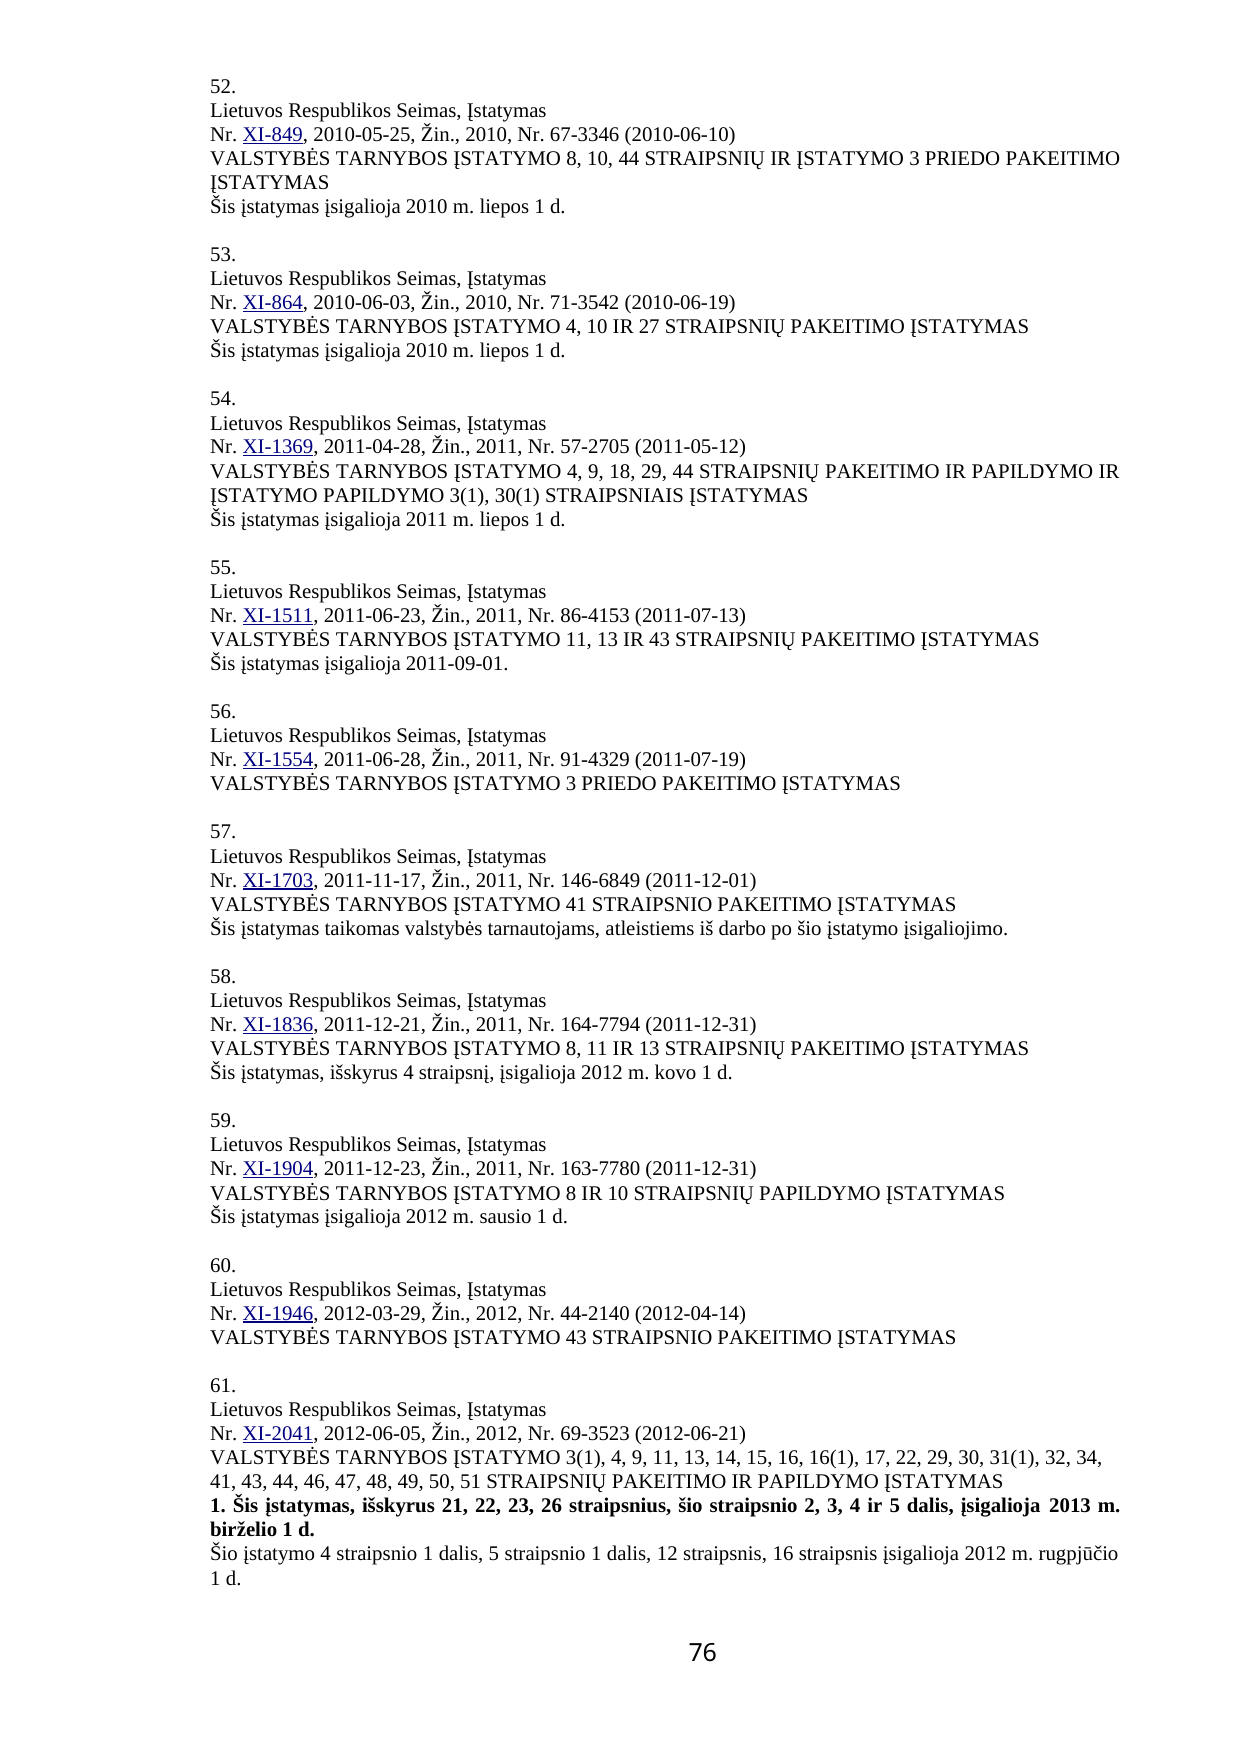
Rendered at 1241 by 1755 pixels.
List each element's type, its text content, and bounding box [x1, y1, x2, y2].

text Lietuvos Respublikos Seimas, Įstatymas [210, 723, 1120, 747]
text 60. [210, 1253, 1120, 1277]
text Lietuvos Respublikos Seimas, Įstatymas [210, 579, 1120, 603]
text Lietuvos Respublikos Seimas, Įstatymas [210, 1397, 1120, 1421]
text Lietuvos Respublikos Seimas, Įstatymas [210, 988, 1120, 1012]
text 1. Šis įstatymas, išskyrus 21, 22, 23, 26 straipsnius, šio straipsnio 2, 3, 4 ir 5 dalis, įsigalioja 2013 m. birželio 1 d. [210, 1493, 1120, 1541]
text Šis įstatymas įsigalioja 2011 m. liepos 1 d. [210, 507, 1126, 531]
text Nr. XI-1836, 2011-12-21, Žin., 2011, Nr. 164-7794 (2011-12-31) [210, 1012, 1120, 1036]
text VALSTYBĖS TARNYBOS ĮSTATYMO 3(1), 4, 9, 11, 13, 14, 15, 16, 16(1), 17, 22, 29, 30, 31(1), 32, 34, 41, 43, 44, 46, 47, 48, 49, 50, 51 STRAIPSNIŲ PAKEITIMO IR PAPILDYMO ĮSTATYMAS [210, 1445, 1120, 1493]
text VALSTYBĖS TARNYBOS ĮSTATYMO 43 STRAIPSNIO PAKEITIMO ĮSTATYMAS [210, 1325, 1120, 1349]
text VALSTYBĖS TARNYBOS ĮSTATYMO 8 IR 10 STRAIPSNIŲ PAPILDYMO ĮSTATYMAS [210, 1180, 1120, 1204]
text VALSTYBĖS TARNYBOS ĮSTATYMO 3 PRIEDO PAKEITIMO ĮSTATYMAS [210, 771, 1120, 795]
text VALSTYBĖS TARNYBOS ĮSTATYMO 4, 9, 18, 29, 44 STRAIPSNIŲ PAKEITIMO IR PAPILDYMO IR ĮSTATYMO PAPILDYMO 3(1), 30(1) STRAIPSNIAIS ĮSTATYMAS [210, 458, 1120, 507]
text Šis įstatymas įsigalioja 2012 m. sausio 1 d. [210, 1204, 1120, 1228]
text 53. [210, 242, 1120, 266]
text Šis įstatymas įsigalioja 2010 m. liepos 1 d. [210, 194, 1120, 218]
text 61. [210, 1373, 1120, 1397]
text Šis įstatymas įsigalioja 2011-09-01. [210, 651, 1126, 675]
text 57. [210, 819, 1120, 843]
text VALSTYBĖS TARNYBOS ĮSTATYMO 8, 11 IR 13 STRAIPSNIŲ PAKEITIMO ĮSTATYMAS [210, 1036, 1120, 1060]
text VALSTYBĖS TARNYBOS ĮSTATYMO 4, 10 IR 27 STRAIPSNIŲ PAKEITIMO ĮSTATYMAS [210, 314, 1120, 338]
text 52. [210, 73, 1120, 98]
text VALSTYBĖS TARNYBOS ĮSTATYMO 11, 13 IR 43 STRAIPSNIŲ PAKEITIMO ĮSTATYMAS [210, 627, 1120, 651]
text Nr. XI-1554, 2011-06-28, Žin., 2011, Nr. 91-4329 (2011-07-19) [210, 747, 1120, 771]
text Nr. XI-1904, 2011-12-23, Žin., 2011, Nr. 163-7780 (2011-12-31) [210, 1156, 1120, 1180]
text 54. [210, 386, 1120, 410]
text Nr. XI-1946, 2012-03-29, Žin., 2012, Nr. 44-2140 (2012-04-14) [210, 1301, 1120, 1325]
text Lietuvos Respublikos Seimas, Įstatymas [210, 843, 1120, 868]
text Nr. XI-864, 2010-06-03, Žin., 2010, Nr. 71-3542 (2010-06-19) [210, 290, 1120, 314]
text Šis įstatymas taikomas valstybės tarnautojams, atleistiems iš darbo po šio įstatymo įsigaliojimo. [210, 916, 1120, 940]
text VALSTYBĖS TARNYBOS ĮSTATYMO 8, 10, 44 STRAIPSNIŲ IR ĮSTATYMO 3 PRIEDO PAKEITIMO ĮSTATYMAS [210, 146, 1120, 194]
text Nr. XI-849, 2010-05-25, Žin., 2010, Nr. 67-3346 (2010-06-10) [210, 122, 1120, 146]
text Lietuvos Respublikos Seimas, Įstatymas [210, 98, 1120, 122]
text 56. [210, 699, 1120, 723]
text Lietuvos Respublikos Seimas, Įstatymas [210, 1277, 1120, 1301]
text Šis įstatymas, išskyrus 4 straipsnį, įsigalioja 2012 m. kovo 1 d. [210, 1060, 1120, 1084]
text Lietuvos Respublikos Seimas, Įstatymas [210, 410, 1120, 434]
text Nr. XI-1369, 2011-04-28, Žin., 2011, Nr. 57-2705 (2011-05-12) [210, 434, 1120, 458]
text Nr. XI-1703, 2011-11-17, Žin., 2011, Nr. 146-6849 (2011-12-01) [210, 868, 1120, 892]
text Šis įstatymas įsigalioja 2010 m. liepos 1 d. [210, 338, 1126, 362]
text 59. [210, 1108, 1120, 1132]
text 58. [210, 964, 1120, 988]
text Lietuvos Respublikos Seimas, Įstatymas [210, 266, 1120, 290]
text 55. [210, 555, 1120, 579]
text Nr. XI-1511, 2011-06-23, Žin., 2011, Nr. 86-4153 (2011-07-13) [210, 603, 1120, 627]
text VALSTYBĖS TARNYBOS ĮSTATYMO 41 STRAIPSNIO PAKEITIMO ĮSTATYMAS [210, 892, 1120, 916]
text Nr. XI-2041, 2012-06-05, Žin., 2012, Nr. 69-3523 (2012-06-21) [210, 1421, 1120, 1445]
text Šio įstatymo 4 straipsnio 1 dalis, 5 straipsnio 1 dalis, 12 straipsnis, 16 straipsnis įsigalioja 2012 m. rugpjūčio 1 d. [210, 1541, 1120, 1589]
text Lietuvos Respublikos Seimas, Įstatymas [210, 1132, 1120, 1156]
